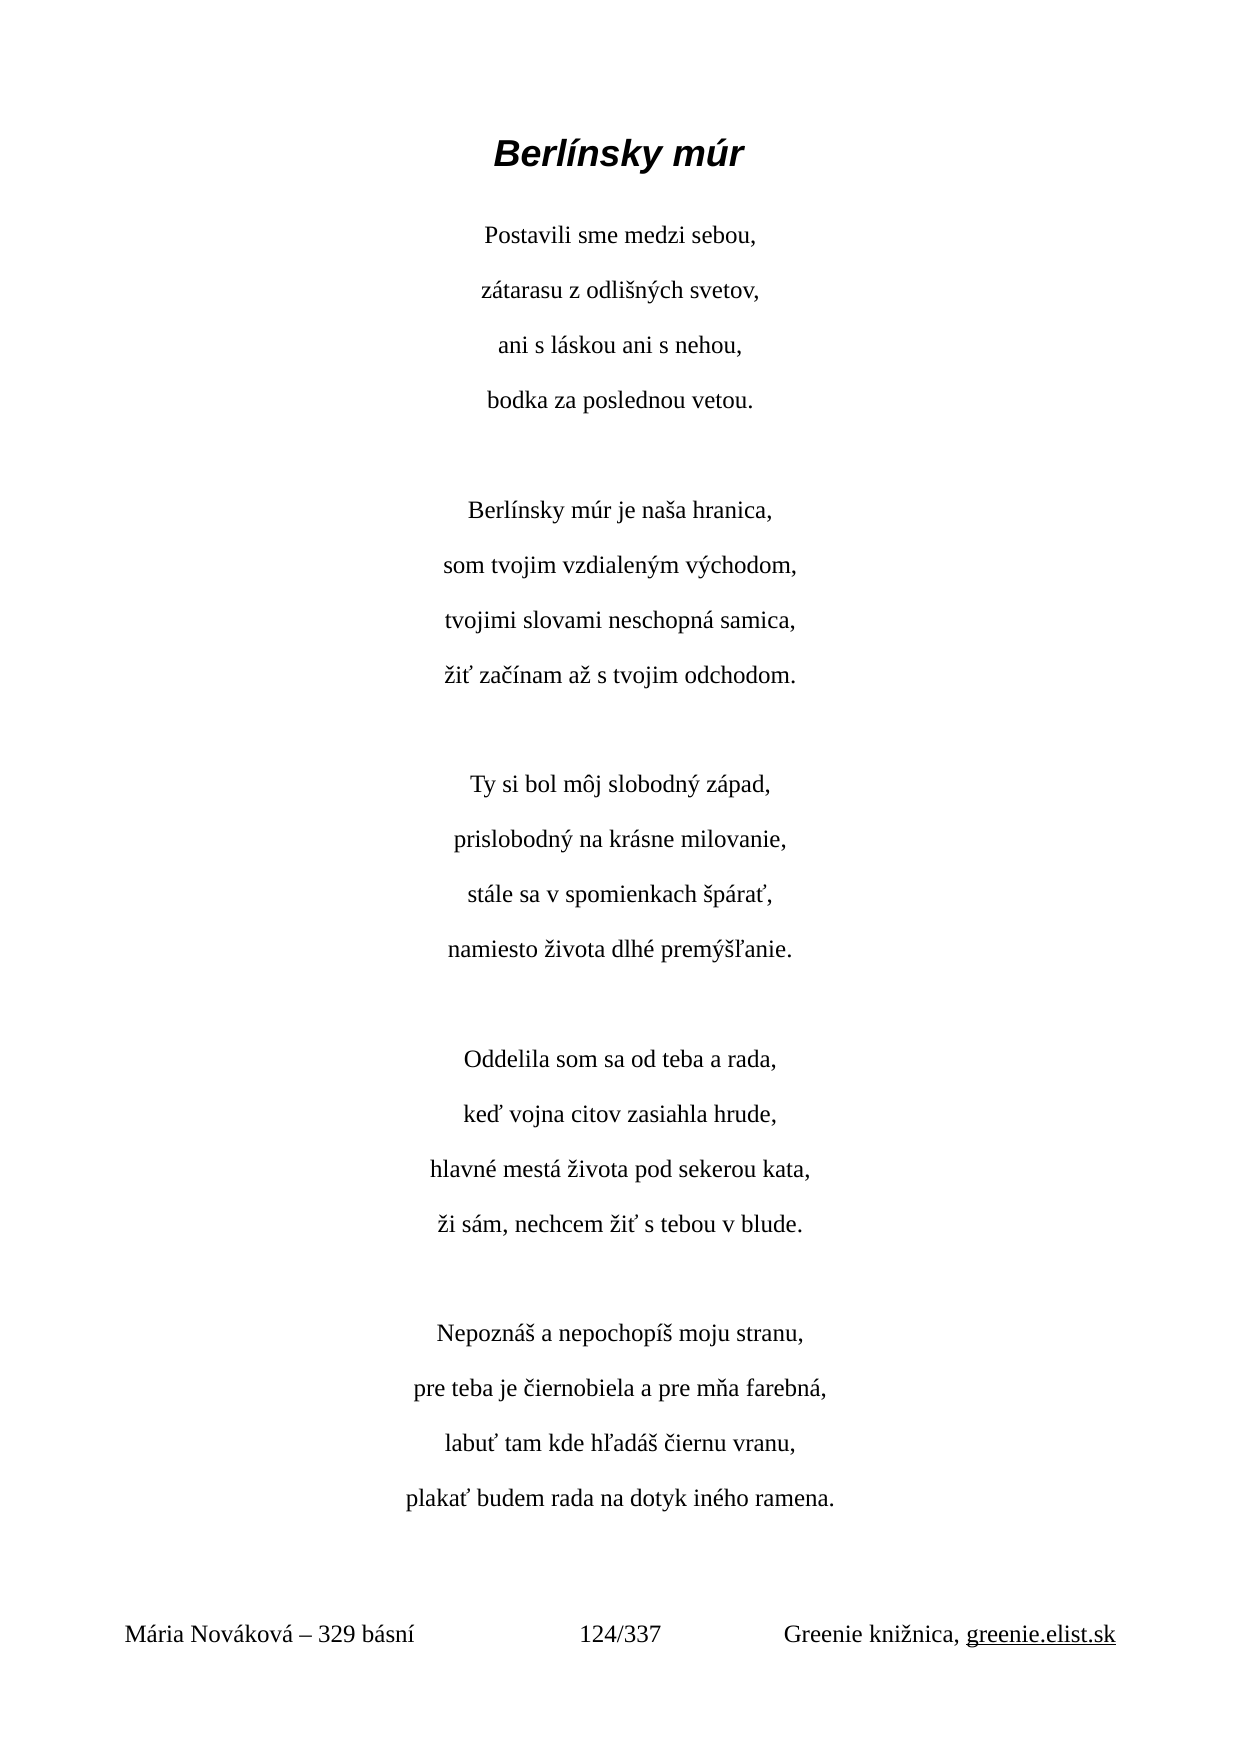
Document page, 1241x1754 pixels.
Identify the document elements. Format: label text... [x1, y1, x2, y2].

text Ty si bol môj slobodný západ, [106, 769, 1134, 798]
text labuť tam kde hľadáš čiernu vranu, [106, 1428, 1134, 1457]
text zátarasu z odlišných svetov, [106, 275, 1134, 304]
text Nepoznáš a nepochopíš moju stranu, [106, 1318, 1134, 1347]
text stále sa v spomienkach špárať, [106, 879, 1134, 908]
text Oddelila som sa od teba a rada, [106, 1044, 1134, 1073]
text som tvojim vzdialeným východom, [106, 550, 1134, 579]
subtitle Berlínsky múr [106, 131, 1134, 174]
text namiesto života dlhé premýšľanie. [106, 934, 1134, 963]
text prislobodný na krásne milovanie, [106, 824, 1134, 853]
text ani s láskou ani s nehou, [106, 330, 1134, 359]
text Berlínsky múr je naša hranica, [106, 495, 1134, 524]
text bodka za poslednou vetou. [106, 385, 1134, 414]
text ži sám, nechcem žiť s tebou v blude. [106, 1209, 1134, 1237]
text keď vojna citov zasiahla hrude, [106, 1099, 1134, 1128]
text hlavné mestá života pod sekerou kata, [106, 1154, 1134, 1182]
text Postavili sme medzi sebou, [106, 221, 1134, 249]
text pre teba je čiernobiela a pre mňa farebná, [106, 1373, 1134, 1402]
text plakať budem rada na dotyk iného ramena. [106, 1483, 1134, 1512]
text žiť začínam až s tvojim odchodom. [106, 660, 1134, 688]
text tvojimi slovami neschopná samica, [106, 605, 1134, 633]
